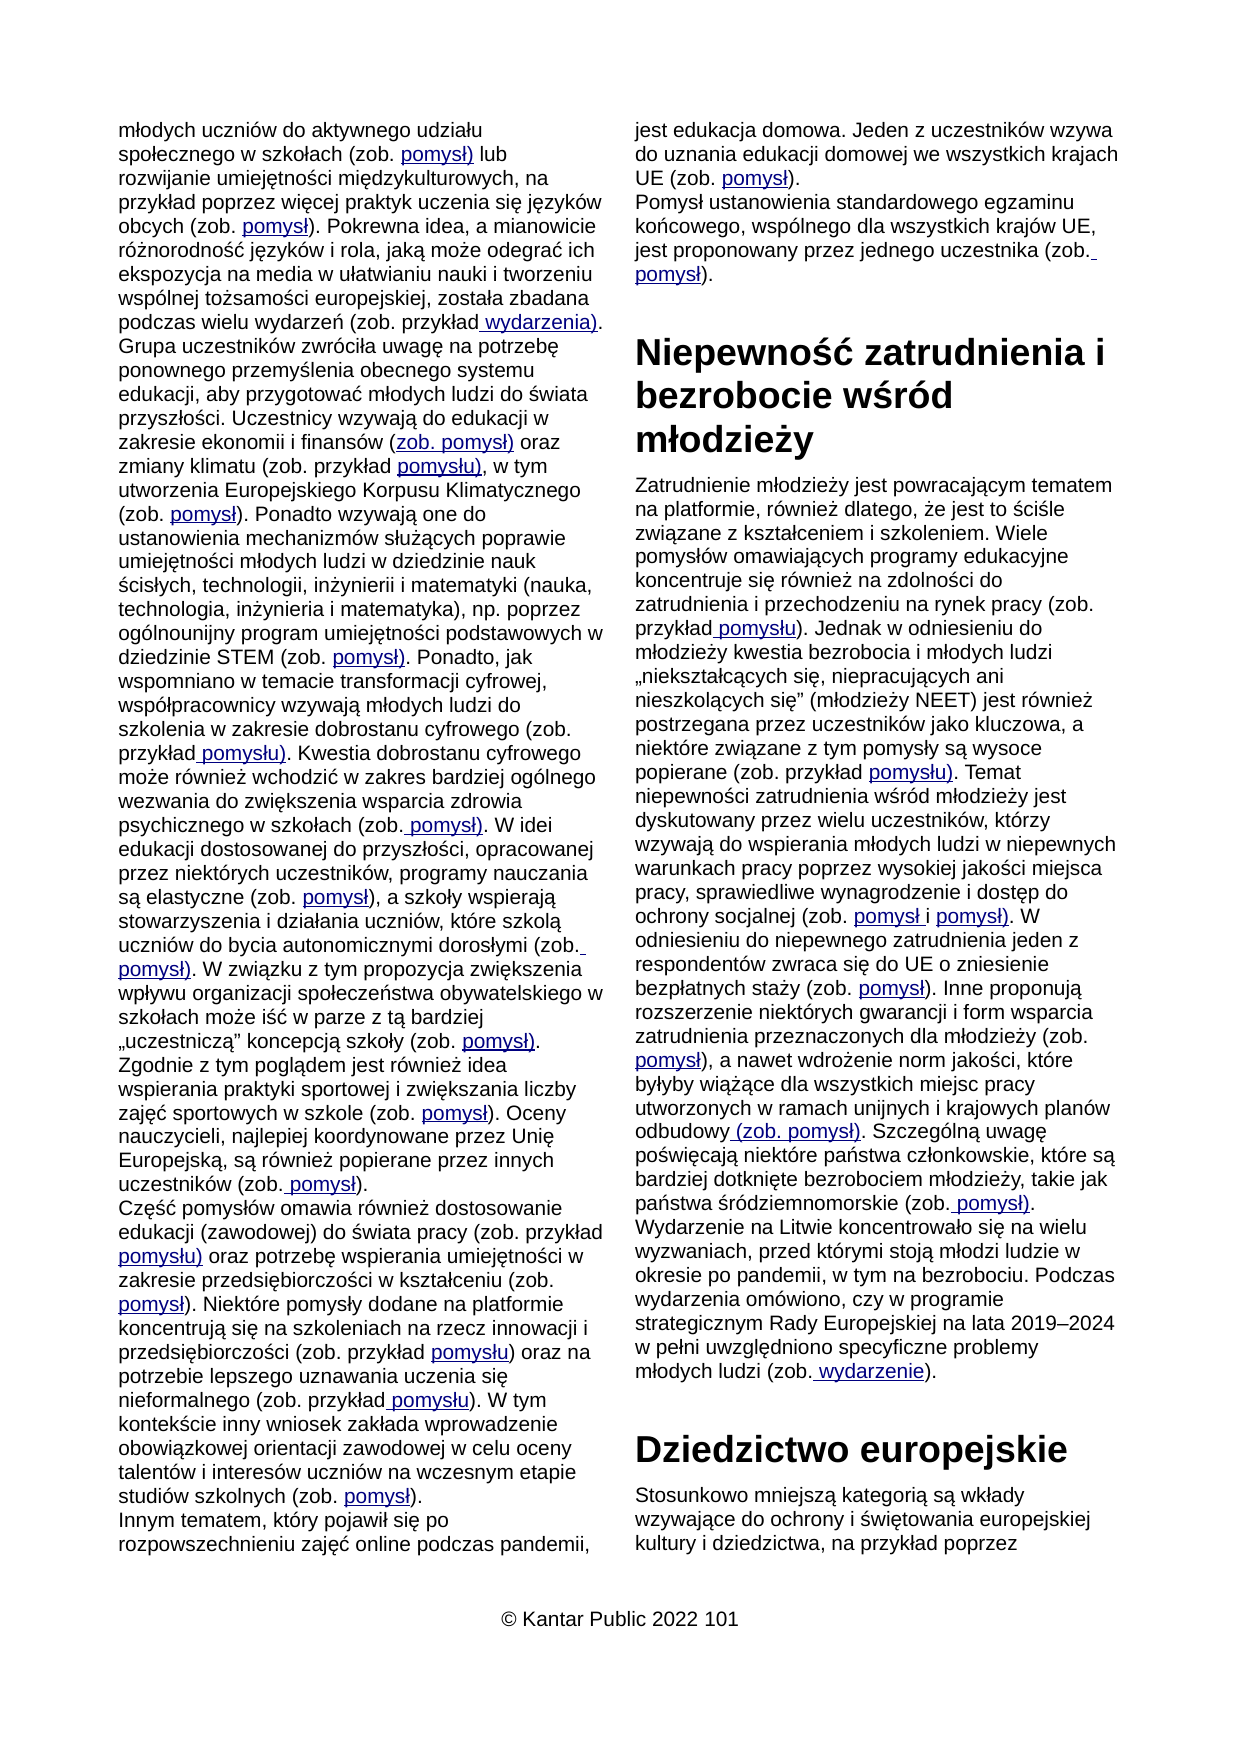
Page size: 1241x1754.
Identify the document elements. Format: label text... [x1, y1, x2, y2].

text Wydarzenie na Litwie koncentrowało się na wielu wyzwaniach, przed którymi stoją młodzi ludzie w okresie po pandemii, w tym na bezrobociu. Podczas wydarzenia omówiono, czy w programie strategicznym Rady Europejskiej na lata 2019–2024 w pełni uwzględniono specyficzne problemy młodych ludzi (zob. wydarzenie). [635, 1215, 1122, 1383]
text Pomysł ustanowienia standardowego egzaminu końcowego, wspólnego dla wszystkich krajów UE, jest proponowany przez jednego uczestnika (zob. pomysł). [635, 190, 1122, 286]
text młodych uczniów do aktywnego udziału społecznego w szkołach (zob. pomysł) lub rozwijanie umiejętności międzykulturowych, na przykład poprzez więcej praktyk uczenia się języków obcych (zob. pomysł). Pokrewna idea, a mianowicie różnorodność języków i rola, jaką może odegrać ich ekspozycja na media w ułatwianiu nauki i tworzeniu wspólnej tożsamości europejskiej, została zbadana podczas wielu wydarzeń (zob. przykład wydarzenia). Grupa uczestników zwróciła uwagę na potrzebę ponownego przemyślenia obecnego systemu edukacji, aby przygotować młodych ludzi do świata przyszłości. Uczestnicy wzywają do edukacji w zakresie ekonomii i finansów (zob. pomysł) oraz zmiany klimatu (zob. przykład pomysłu), w tym utworzenia Europejskiego Korpusu Klimatycznego (zob. pomysł). Ponadto wzywają one do ustanowienia mechanizmów służących poprawie umiejętności młodych ludzi w dziedzinie nauk ścisłych, technologii, inżynierii i matematyki (nauka, technologia, inżynieria i matematyka), np. poprzez ogólnounijny program umiejętności podstawowych w dziedzinie STEM (zob. pomysł). Ponadto, jak wspomniano w temacie transformacji cyfrowej, współpracownicy wzywają młodych ludzi do szkolenia w zakresie dobrostanu cyfrowego (zob. przykład pomysłu). Kwestia dobrostanu cyfrowego może również wchodzić w zakres bardziej ogólnego wezwania do zwiększenia wsparcia zdrowia psychicznego w szkołach (zob. pomysł). W idei edukacji dostosowanej do przyszłości, opracowanej przez niektórych uczestników, programy nauczania są elastyczne (zob. pomysł), a szkoły wspierają stowarzyszenia i działania uczniów, które szkolą uczniów do bycia autonomicznymi dorosłymi (zob. pomysł). W związku z tym propozycja zwiększenia wpływu organizacji społeczeństwa obywatelskiego w szkołach może iść w parze z tą bardziej „uczestniczą” koncepcją szkoły (zob. pomysł). Zgodnie z tym poglądem jest również idea wspierania praktyki sportowej i zwiększania liczby zajęć sportowych w szkole (zob. pomysł). Oceny nauczycieli, najlepiej koordynowane przez Unię Europejską, są również popierane przez innych uczestników (zob. pomysł). [118, 118, 605, 1196]
text jest edukacja domowa. Jeden z uczestników wzywa do uznania edukacji domowej we wszystkich krajach UE (zob. pomysł). [635, 118, 1122, 190]
text Część pomysłów omawia również dostosowanie edukacji (zawodowej) do świata pracy (zob. przykład pomysłu) oraz potrzebę wspierania umiejętności w zakresie przedsiębiorczości w kształceniu (zob. pomysł). Niektóre pomysły dodane na platformie koncentrują się na szkoleniach na rzecz innowacji i przedsiębiorczości (zob. przykład pomysłu) oraz na potrzebie lepszego uznawania uczenia się nieformalnego (zob. przykład pomysłu). W tym kontekście inny wniosek zakłada wprowadzenie obowiązkowej orientacji zawodowej w celu oceny talentów i interesów uczniów na wczesnym etapie studiów szkolnych (zob. pomysł). [118, 1196, 605, 1508]
text Stosunkowo mniejszą kategorią są wkłady wzywające do ochrony i świętowania europejskiej kultury i dziedzictwa, na przykład poprzez [635, 1483, 1122, 1555]
subtitle Dziedzictwo europejskie [635, 1428, 1122, 1471]
subtitle Niepewność zatrudnienia i bezrobocie wśród młodzieży [635, 331, 1122, 460]
text Innym tematem, który pojawił się po rozpowszechnieniu zajęć online podczas pandemii, [118, 1508, 605, 1556]
text Zatrudnienie młodzieży jest powracającym tematem na platformie, również dlatego, że jest to ściśle związane z kształceniem i szkoleniem. Wiele pomysłów omawiających programy edukacyjne koncentruje się również na zdolności do zatrudnienia i przechodzeniu na rynek pracy (zob. przykład pomysłu). Jednak w odniesieniu do młodzieży kwestia bezrobocia i młodych ludzi „niekształcących się, niepracujących ani nieszkolących się” (młodzieży NEET) jest również postrzegana przez uczestników jako kluczowa, a niektóre związane z tym pomysły są wysoce popierane (zob. przykład pomysłu). Temat niepewności zatrudnienia wśród młodzieży jest dyskutowany przez wielu uczestników, którzy wzywają do wspierania młodych ludzi w niepewnych warunkach pracy poprzez wysokiej jakości miejsca pracy, sprawiedliwe wynagrodzenie i dostęp do ochrony socjalnej (zob. pomysł i pomysł). W odniesieniu do niepewnego zatrudnienia jeden z respondentów zwraca się do UE o zniesienie bezpłatnych staży (zob. pomysł). Inne proponują rozszerzenie niektórych gwarancji i form wsparcia zatrudnienia przeznaczonych dla młodzieży (zob. pomysł), a nawet wdrożenie norm jakości, które byłyby wiążące dla wszystkich miejsc pracy utworzonych w ramach unijnych i krajowych planów odbudowy (zob. pomysł). Szczególną uwagę poświęcają niektóre państwa członkowskie, które są bardziej dotknięte bezrobociem młodzieży, takie jak państwa śródziemnomorskie (zob. pomysł). [635, 472, 1122, 1215]
